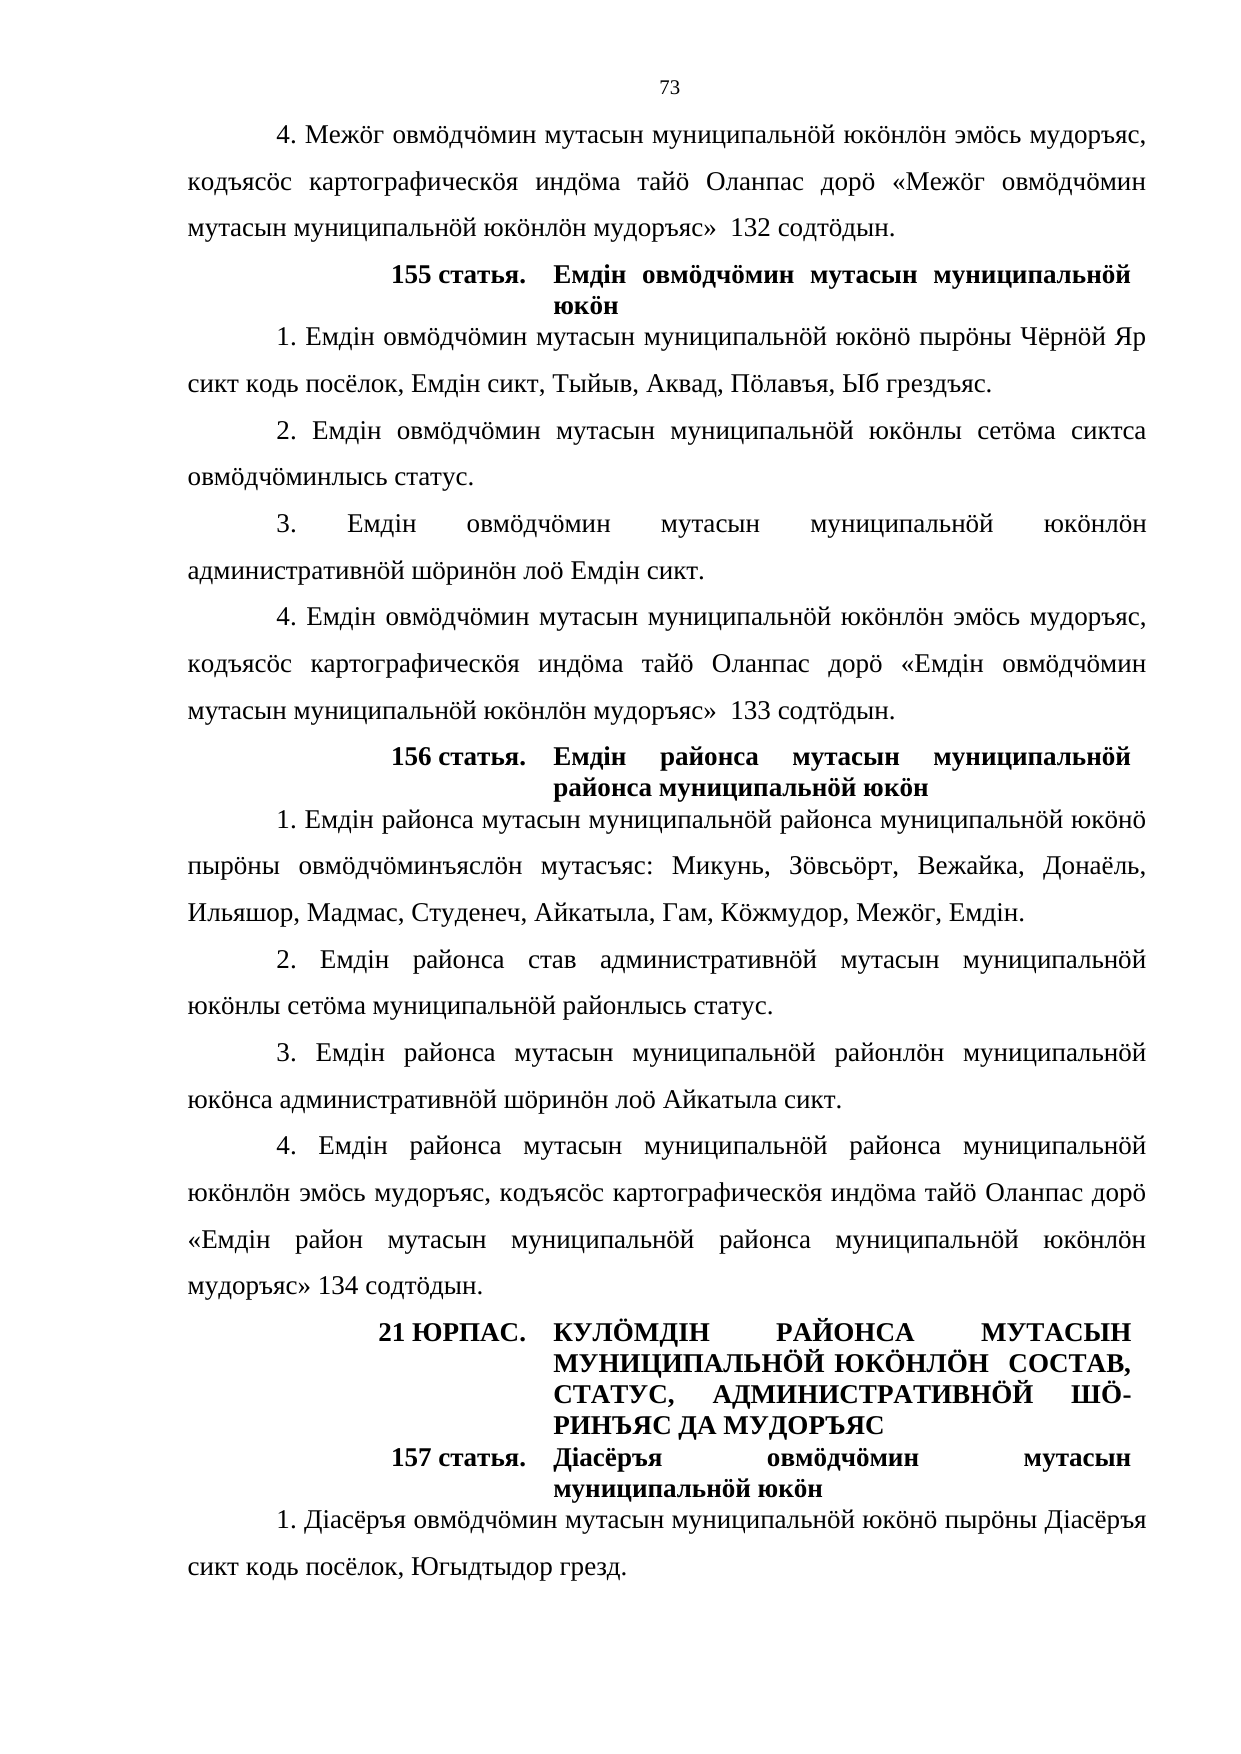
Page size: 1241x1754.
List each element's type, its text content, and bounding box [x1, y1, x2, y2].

table_header 156 статья. [202, 740, 542, 803]
table_header Емдiн овмöдчöмин мутасын муниципальнöй юкöн [542, 258, 1147, 320]
text 1. Емдiн овмöдчöмин мутасын муниципальнöй юкöнö пырöны Чёрнöй Яр сикт кодь посёлок, Емдiн сикт, Тыйыв, Аквад, Пöлавъя, Ыб грездъяс. [187, 320, 1147, 398]
text 1. Дiасёръя овмöдчöмин мутасын муниципальнöй юкöнö пырöны Дiасёръя сикт кодь посёлок, Югыдтыдор грезд. [187, 1503, 1147, 1581]
text 2. Емдiн овмöдчöмин мутасын муниципальнöй юкöнлы сетöма сиктса овмöдчöминлысь статус. [187, 414, 1147, 492]
text 1. Емдiн районса мутасын муниципальнöй районса муниципальнöй юкöнö пырöны овмöдчöминъяслöн мутасъяс: Микунь, Зöвсьöрт, Вежайка, Донаёль, Ильяшор, Мадмас, Студенеч, Айкатыла, Гам, Кöжмудор, Межöг, Емдiн. [187, 803, 1147, 927]
text 4. Межöг овмöдчöмин мутасын муниципальнöй юкöнлöн эмöсь мудоръяс, кодъясöс картографическöя индöма тайö Оланпас дорö «Межöг овмöдчöмин мутасын муниципальнöй юкöнлöн мудоръяс» 132 содтöдын. [187, 118, 1147, 243]
table_header КУЛÖМДIН РАЙОНСА МУТАСЫН МУНИЦИПАЛЬНÖЙ ЮКÖНЛÖН СОСТАВ, СТАТУС, АДМИНИСТРАТИВНÖЙ ШÖ­РИНЪ­­ЯС ДА МУДОРЪЯС [542, 1316, 1147, 1441]
text 3. Емдiн овмöдчöмин мутасын муниципальнöй юкöнлöн административнöй шöринöн лоö Емдiн сикт. [187, 507, 1147, 585]
text 4. Емдiн районса мутасын муниципальнöй районса муниципальнöй юкöнлöн эмöсь мудоръяс, кодъясöс картографическöя индöма тайö Оланпас дорö «Емдiн район мутасын муниципальнöй районса муниципальнöй юкöнлöн мудоръяс» 134 сод­тöдын. [187, 1129, 1147, 1301]
table_cell 157 статья. [202, 1441, 542, 1503]
table_header 155 статья. [202, 258, 542, 320]
text 2. Емдiн районса став административнöй мутасын муниципальнöй юкöнлы сетöма муниципальнöй районлысь статус. [187, 943, 1147, 1021]
table_header Емдiн районса мутасын муниципальнöй районса муниципальнöй юкöн [542, 740, 1147, 803]
text 3. Емдiн районса мутасын муниципальнöй районлöн муниципальнöй юкöнса административнöй шöринöн лоö Айкатыла сикт. [187, 1036, 1147, 1114]
text 4. Емдiн овмöдчöмин мутасын муниципальнöй юкöнлöн эмöсь мудоръяс, кодъясöс картографическöя индöма тайö Оланпас дорö «Емдiн овмöдчöмин мутасын муниципальнöй юкöнлöн мудоръяс» 133 содтöдын. [187, 600, 1147, 725]
table_cell Дiасёръя овмöдчöмин мутасын муниципальнöй юкöн [542, 1441, 1147, 1503]
table_header 21 ЮРПАС. [202, 1316, 542, 1441]
